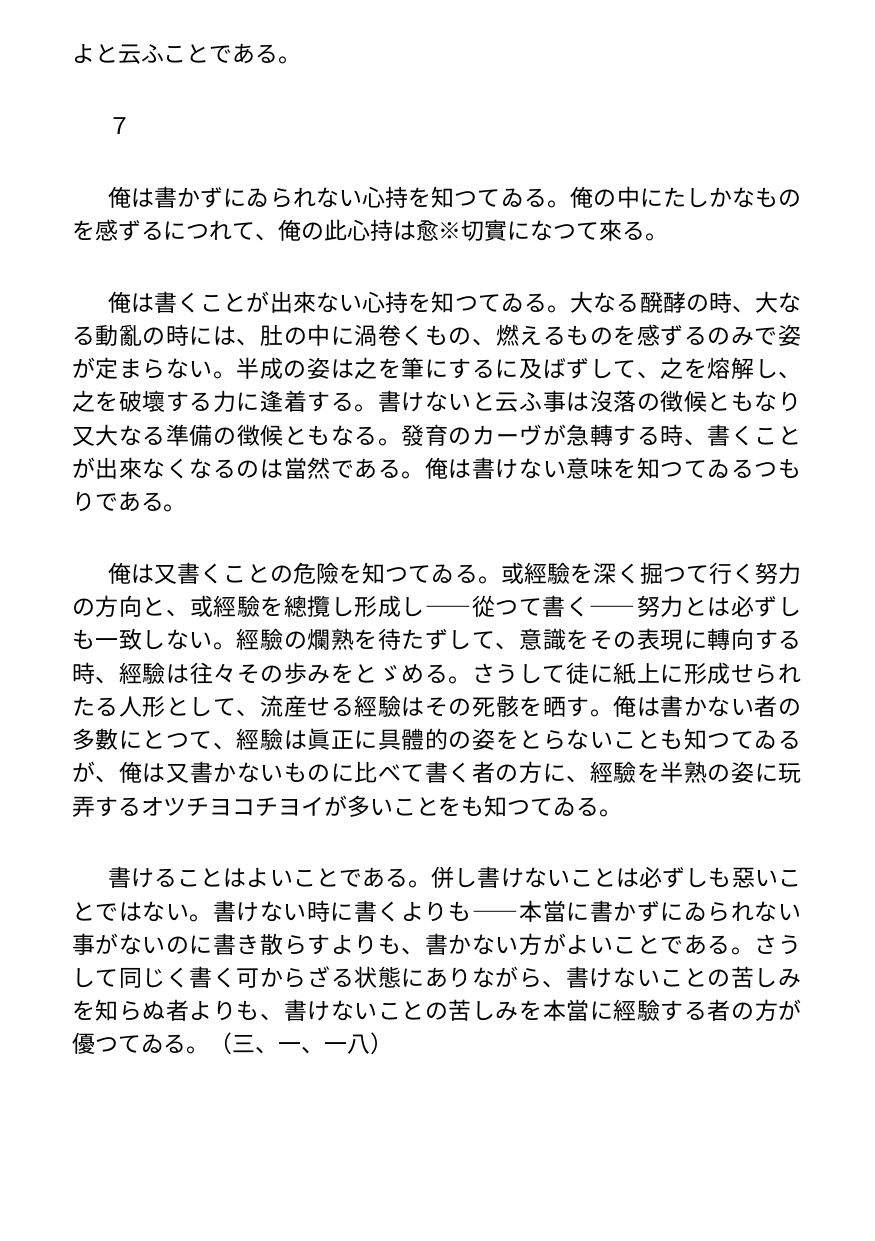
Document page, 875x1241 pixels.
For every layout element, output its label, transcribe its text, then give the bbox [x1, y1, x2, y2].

text ７ [72, 108, 802, 141]
text 書けることはよいことである。併し書けないことは必ずしも惡いことではない。書けない時に書くよりも――本當に書かずにゐられない事がないのに書き散らすよりも、書かない方がよいことである。さうして同じく書く可からざる状態にありながら、書けないことの苦しみを知らぬ者よりも、書けないことの苦しみを本當に經驗する者の方が優つてゐる。（三、一、一八） [72, 860, 802, 1059]
text 俺は又書くことの危險を知つてゐる。或經驗を深く掘つて行く努力の方向と、或經驗を總攬し形成し――從つて書く――努力とは必ずしも一致しない。經驗の爛熟を待たずして、意識をその表現に轉向する時、經驗は往々その歩みをとゞめる。さうして徒に紙上に形成せられたる人形として、流産せる經驗はその死骸を晒す。俺は書かない者の多數にとつて、經驗は眞正に具體的の姿をとらないことも知つてゐるが、俺は又書かないものに比べて書く者の方に、經驗を半熟の姿に玩弄するオツチヨコチヨイが多いことをも知つてゐる。 [72, 556, 802, 822]
text 俺は書かずにゐられない心持を知つてゐる。俺の中にたしかなものを感ずるにつれて、俺の此心持は愈※切實になつて來る。 [72, 179, 802, 246]
text 俺は書くことが出來ない心持を知つてゐる。大なる醗酵の時、大なる動亂の時には、肚の中に渦卷くもの、燃えるものを感ずるのみで姿が定まらない。半成の姿は之を筆にするに及ばずして、之を熔解し、之を破壞する力に逢着する。書けないと云ふ事は沒落の徴候ともなり又大なる準備の徴候ともなる。發育のカーヴが急轉する時、書くことが出來なくなるのは當然である。俺は書けない意味を知つてゐるつもりである。 [72, 284, 802, 517]
text よと云ふことである。 [72, 36, 802, 69]
